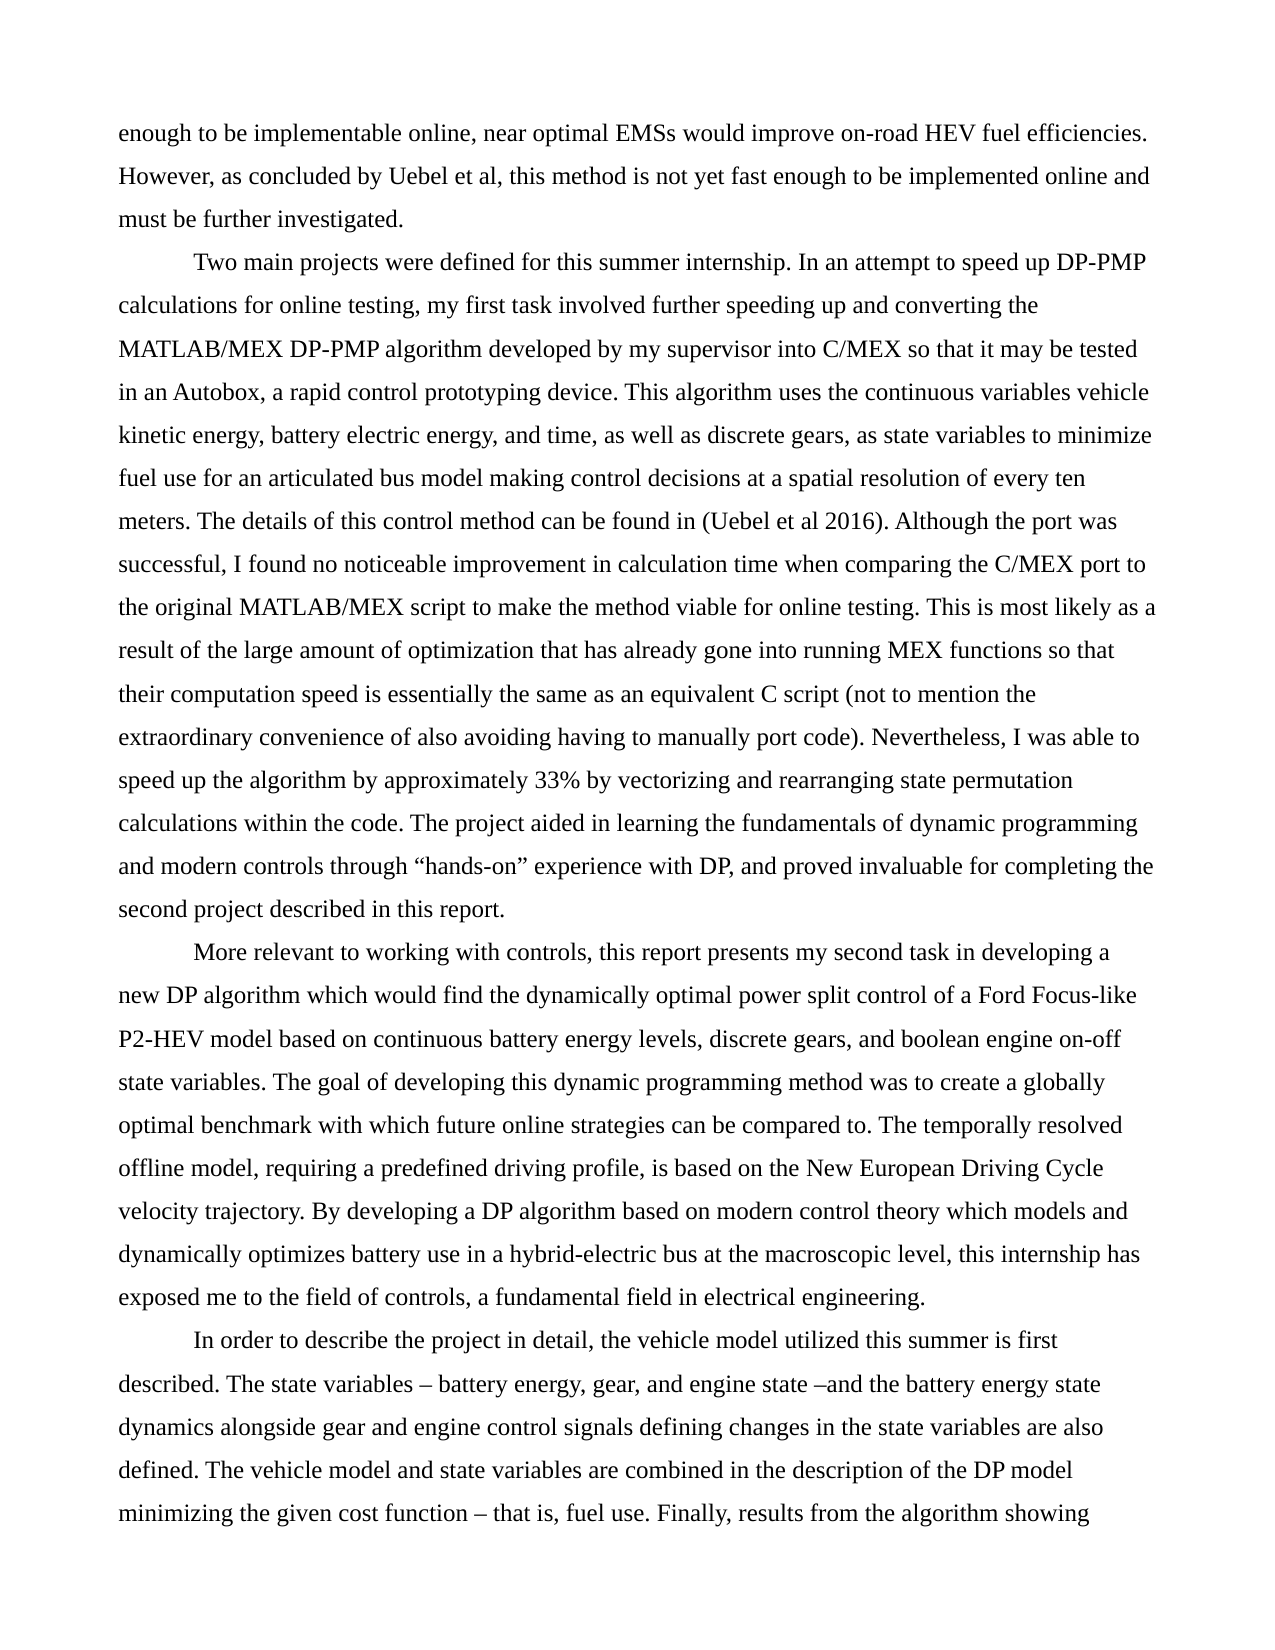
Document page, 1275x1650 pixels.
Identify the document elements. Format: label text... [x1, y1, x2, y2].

text enough to be implementable online, near optimal EMSs would improve on-road HEV fuel efficiencies. However, as concluded by Uebel et al, this method is not yet fast enough to be implemented online and must be further investigated. [118, 118, 1157, 233]
text In order to describe the project in detail, the vehicle model utilized this summer is first described. The state variables – battery energy, gear, and engine state –and the battery energy state dynamics alongside gear and engine control signals defining changes in the state variables are also defined. The vehicle model and state variables are combined in the description of the DP model minimizing the given cost function – that is, fuel use. Finally, results from the algorithm showing [118, 1326, 1157, 1527]
text Two main projects were defined for this summer internship. In an attempt to speed up DP-PMP calculations for online testing, my first task involved further speeding up and converting the MATLAB/MEX DP-PMP algorithm developed by my supervisor into C/MEX so that it may be tested in an Autobox, a rapid control prototyping device. This algorithm uses the continuous variables vehicle kinetic energy, battery electric energy, and time, as well as discrete gears, as state variables to minimize fuel use for an articulated bus model making control decisions at a spatial resolution of every ten meters. The details of this control method can be found in (Uebel et al 2016). Although the port was successful, I found no noticeable improvement in calculation time when comparing the C/MEX port to the original MATLAB/MEX script to make the method viable for online testing. This is most likely as a result of the large amount of optimization that has already gone into running MEX functions so that their computation speed is essentially the same as an equivalent C script (not to mention the extraordinary convenience of also avoiding having to manually port code). Nevertheless, I was able to speed up the algorithm by approximately 33% by vectorizing and rearranging state permutation calculations within the code. The project aided in learning the fundamentals of dynamic programming and modern controls through “hands-on” experience with DP, and proved invaluable for completing the second project described in this report. [118, 247, 1157, 923]
text More relevant to working with controls, this report presents my second task in developing a new DP algorithm which would find the dynamically optimal power split control of a Ford Focus-like P2-HEV model based on continuous battery energy levels, discrete gears, and boolean engine on-off state variables. The goal of developing this dynamic programming method was to create a globally optimal benchmark with which future online strategies can be compared to. The temporally resolved offline model, requiring a predefined driving profile, is based on the New European Driving Cycle velocity trajectory. By developing a DP algorithm based on modern control theory which models and dynamically optimizes battery use in a hybrid-electric bus at the macroscopic level, this internship has exposed me to the field of controls, a fundamental field in electrical engineering. [118, 937, 1157, 1311]
